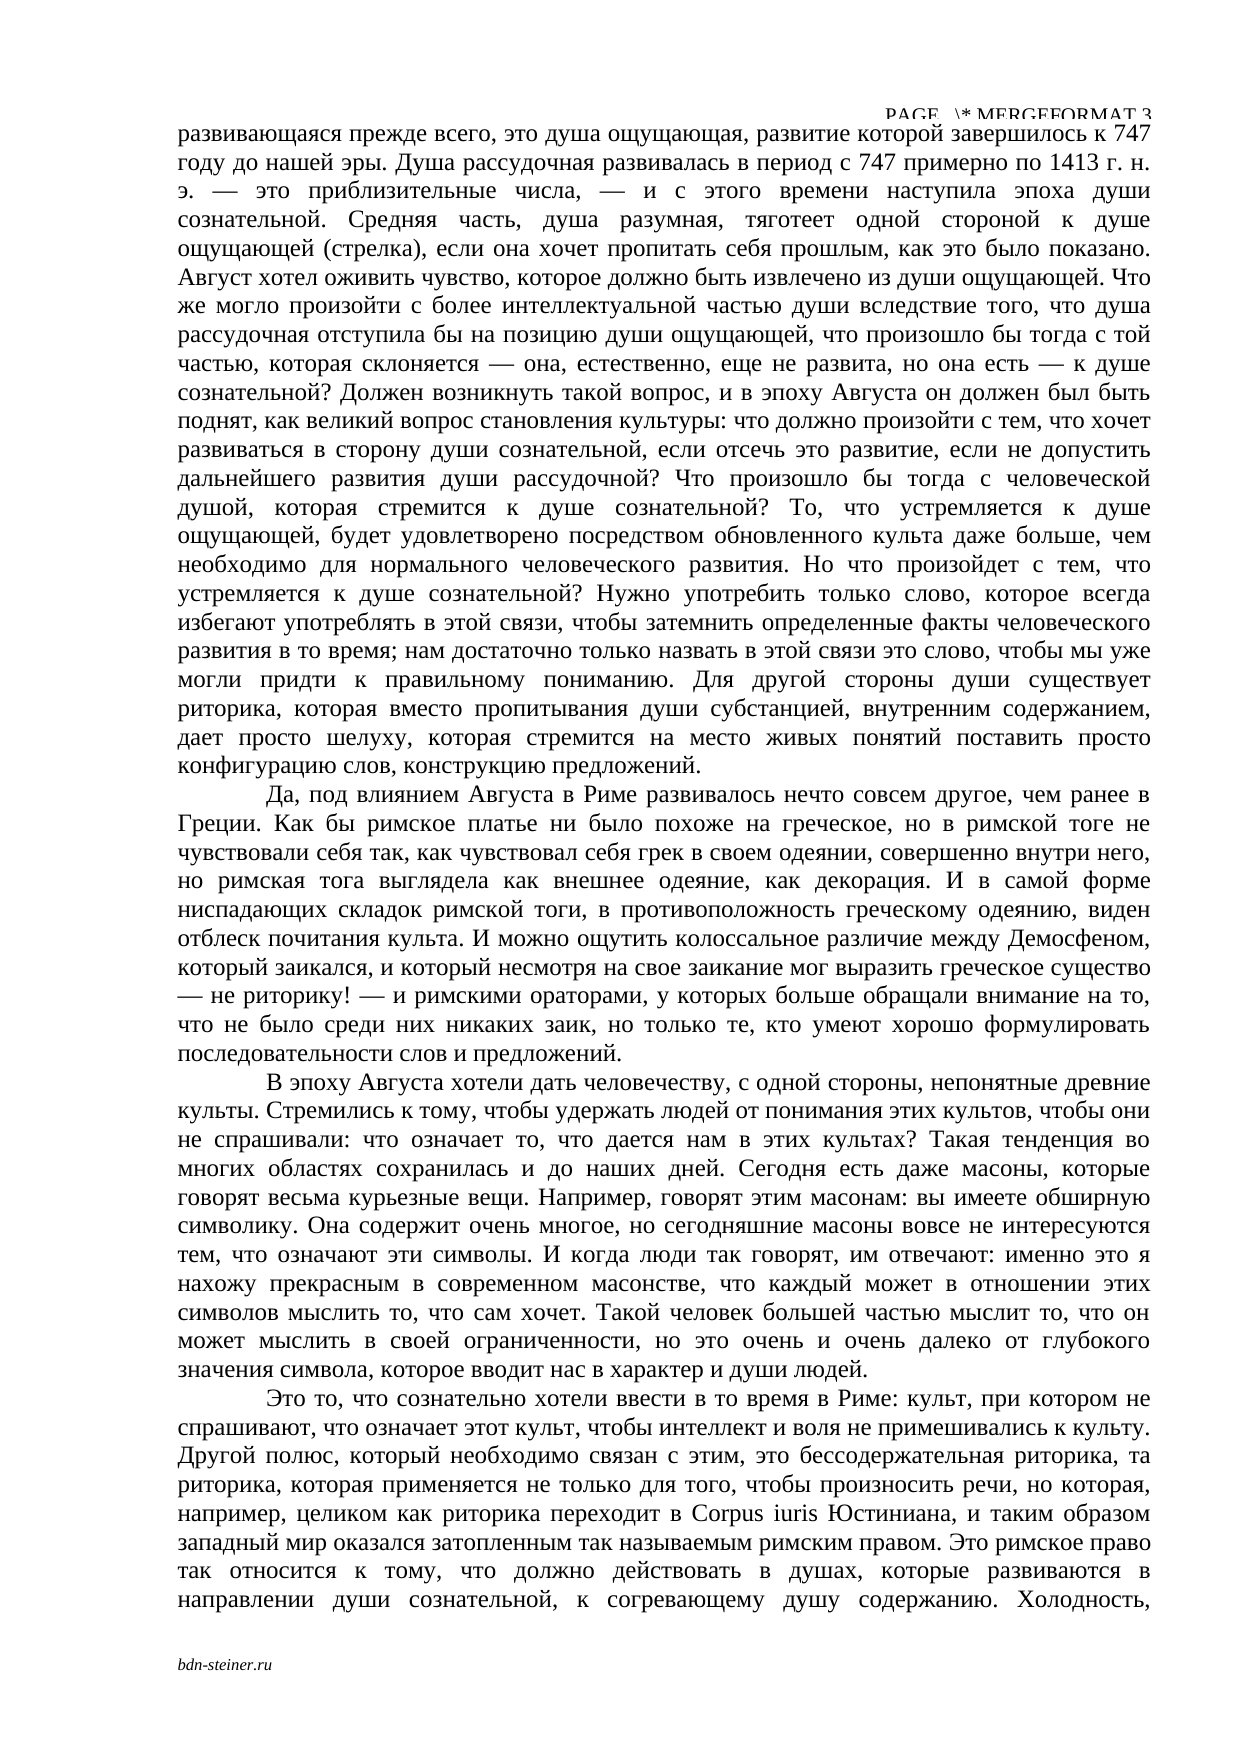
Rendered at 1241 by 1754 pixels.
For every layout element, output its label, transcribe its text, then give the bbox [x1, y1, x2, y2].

text развивающаяся прежде всего, это душа ощущающая, развитие которой завершилось к 747 году до нашей эры. Душа рассудочная развивалась в период с 747 примерно по 1413 г. н. э. — это приблизительные числа, — и с этого времени наступила эпоха души сознательной. Средняя часть, душа разумная, тяготеет одной стороной к душе ощущающей (стрелка), если она хочет пропитать себя прошлым, как это было показано. Август хотел оживить чувство, которое должно быть извлечено из души ощущающей. Что же могло произойти с более интеллектуальной частью души вследствие того, что душа рассудочная отступила бы на позицию души ощущающей, что произошло бы тогда с той частью, которая склоняется — она, естественно, еще не развита, но она есть — к душе сознательной? Должен возникнуть такой вопрос, и в эпоху Августа он должен был быть поднят, как великий вопрос становления культуры: что должно произойти с тем, что хочет развиваться в сторону души сознательной, если отсечь это развитие, если не допустить дальнейшего развития души рассудочной? Что произошло бы тогда с человеческой душой, которая стремится к душе сознательной? То, что устремляется к душе ощущающей, будет удовлетворено посредством обновленного культа даже больше, чем необходимо для нормального человеческого развития. Но что произойдет с тем, что устремляется к душе сознательной? Нужно употребить только слово, которое всегда избегают употреблять в этой связи, чтобы затемнить определенные факты человеческого развития в то время; нам достаточно только назвать в этой связи это слово, чтобы мы уже могли придти к правильному пониманию. Для другой стороны души существует риторика, которая вместо пропитывания души субстанцией, внутренним содержанием, дает просто шелуху, которая стремится на место живых понятий поставить просто конфигурацию слов, конструкцию предложений. [177, 118, 1152, 779]
text В эпоху Августа хотели дать человечеству, с одной стороны, непонятные древние культы. Стремились к тому, чтобы удержать людей от понимания этих культов, чтобы они не спрашивали: что означает то, что дается нам в этих культах? Такая тенденция во многих областях сохранилась и до наших дней. Сегодня есть даже масоны, которые говорят весьма курьезные вещи. Например, говорят этим масонам: вы имеете обширную символику. Она содержит очень многое, но сегодняшние масоны вовсе не интересуются тем, что означают эти символы. И когда люди так говорят, им отвечают: именно это я нахожу прекрасным в современном масонстве, что каждый может в отношении этих символов мыслить то, что сам хочет. Такой человек большей частью мыслит то, что он может мыслить в своей ограниченности, но это очень и очень далеко от глубокого значения символа, которое вводит нас в характер и души людей. [177, 1067, 1152, 1383]
text Это то, что сознательно хотели ввести в то время в Риме: культ, при котором не спрашивают, что означает этот культ, чтобы интеллект и воля не примешивались к культу. Другой полюс, который необходимо связан с этим, это бессодержательная риторика, та риторика, которая применяется не только для того, чтобы произносить речи, но которая, например, целиком как риторика переходит в Corpus iuris Юстиниана, и таким образом западный мир оказался затопленным так называемым римским правом. Это римское право так относится к тому, что должно действовать в душах, которые развиваются в направлении души сознательной, к согревающему душу содержанию. Холодность, [177, 1383, 1152, 1613]
text Да, под влиянием Августа в Риме развивалось нечто совсем другое, чем ранее в Греции. Как бы римское платье ни было похоже на греческое, но в римской тоге не чувствовали себя так, как чувствовал себя грек в своем одеянии, совершенно внутри него, но римская тога выглядела как внешнее одеяние, как декорация. И в самой форме ниспадающих складок римской тоги, в противоположность греческому одеянию, виден отблеск почитания культа. И можно ощутить колоссальное различие между Демосфеном, который заикался, и который несмотря на свое заикание мог выразить греческое существо — не риторику! — и римскими ораторами, у которых больше обращали внимание на то, что не было среди них никаких заик, но только те, кто умеют хорошо формулировать последовательности слов и предложений. [177, 779, 1152, 1067]
